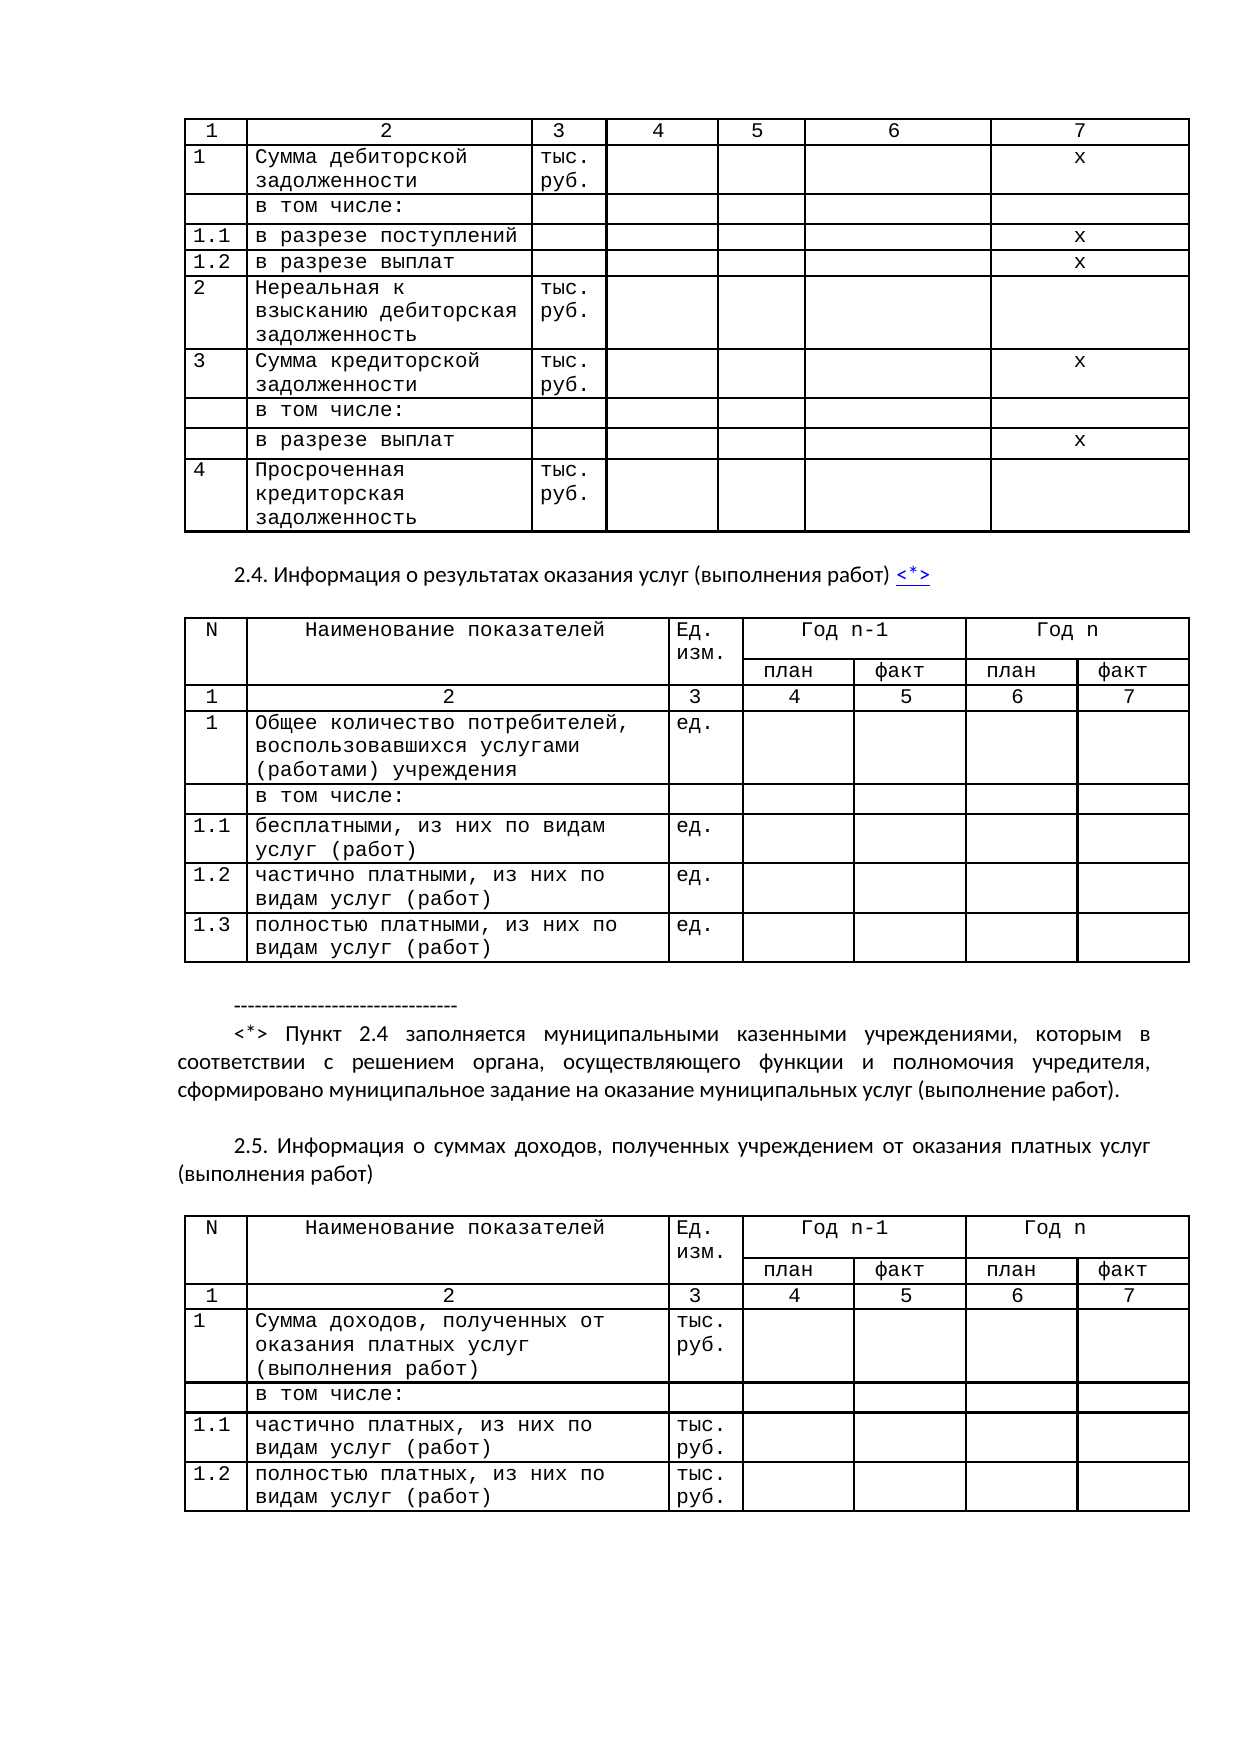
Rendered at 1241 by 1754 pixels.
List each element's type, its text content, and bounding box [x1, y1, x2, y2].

table_cell 1 [186, 686, 246, 710]
table_cell тыс. руб. [670, 1310, 742, 1381]
table_cell 1.1 [186, 225, 246, 249]
table_cell [719, 460, 804, 530]
table_cell [806, 277, 990, 348]
table_cell полностью платных, из них по видам услуг (работ) [248, 1463, 668, 1510]
table_cell [855, 914, 965, 961]
table_cell [744, 1384, 853, 1411]
table_cell [719, 399, 804, 427]
table_cell 7 [1079, 1285, 1188, 1308]
table_cell 7 [992, 120, 1188, 144]
table_cell [608, 146, 717, 193]
table_cell частично платными, из них по видам услуг (работ) [248, 864, 668, 912]
table_cell план [744, 1259, 853, 1283]
table_cell [806, 195, 990, 223]
table_cell Сумма кредиторской задолженности [248, 350, 531, 397]
table_cell x [992, 225, 1188, 249]
table_cell [670, 785, 742, 813]
table_cell [533, 399, 605, 427]
table_cell [608, 277, 717, 348]
table_cell [992, 277, 1188, 348]
table_cell факт [1079, 660, 1188, 684]
table_cell [855, 1414, 965, 1461]
table_cell [967, 1310, 1076, 1381]
table_cell [967, 712, 1076, 783]
table_cell [744, 914, 853, 961]
table_cell х [992, 429, 1188, 457]
table_cell 4 [744, 1285, 853, 1308]
table_cell 6 [967, 686, 1076, 710]
table_cell [719, 146, 804, 193]
table_cell Просроченная кредиторская задолженность [248, 460, 531, 530]
table_cell [608, 460, 717, 530]
table_cell [1079, 864, 1188, 912]
table_header N [186, 619, 246, 684]
table_cell [1079, 914, 1188, 961]
table_cell в том числе: [248, 1384, 668, 1411]
table_cell [1079, 785, 1188, 813]
table_cell [855, 815, 965, 862]
table_cell [186, 429, 246, 457]
table_cell [744, 1310, 853, 1381]
table_cell 1.2 [186, 251, 246, 275]
table_cell факт [1079, 1259, 1188, 1283]
table_cell [855, 1384, 965, 1411]
table_cell 1.2 [186, 864, 246, 912]
table_cell Сумма доходов, полученных от оказания платных услуг (выполнения работ) [248, 1310, 668, 1381]
text -------------------------------- [177, 991, 1152, 1019]
table_cell в разрезе поступлений [248, 225, 531, 249]
table_cell тыс. руб. [533, 460, 605, 530]
table_cell [855, 1463, 965, 1510]
table_cell 3 [670, 686, 742, 710]
table_cell 1.1 [186, 1414, 246, 1461]
table_cell частично платных, из них по видам услуг (работ) [248, 1414, 668, 1461]
table_cell [855, 712, 965, 783]
table_header N [186, 1217, 246, 1283]
table_cell в том числе: [248, 399, 531, 427]
table_cell [719, 429, 804, 457]
table_cell Сумма дебиторской задолженности [248, 146, 531, 193]
table_cell 1 [186, 120, 246, 144]
table_cell 1 [186, 1285, 246, 1308]
table_cell [992, 460, 1188, 530]
table_cell ед. [670, 712, 742, 783]
table_cell [608, 429, 717, 457]
table_cell факт [855, 1259, 965, 1283]
table_cell план [967, 1259, 1076, 1283]
table_cell [670, 1384, 742, 1411]
table_cell ед. [670, 815, 742, 862]
table_cell 4 [608, 120, 717, 144]
table_cell факт [855, 660, 965, 684]
table_cell 5 [719, 120, 804, 144]
table_cell 3 [186, 350, 246, 397]
table_cell [806, 399, 990, 427]
table_cell 3 [670, 1285, 742, 1308]
table_cell 4 [186, 460, 246, 530]
table_cell 1.1 [186, 815, 246, 862]
table_cell ед. [670, 864, 742, 912]
table_cell [967, 1384, 1076, 1411]
table_header Наименование показателей [248, 1217, 668, 1283]
table_cell [186, 399, 246, 427]
table_cell [967, 864, 1076, 912]
table_cell [186, 785, 246, 813]
table_cell план [967, 660, 1076, 684]
table_cell 7 [1079, 686, 1188, 710]
table_cell x [992, 146, 1188, 193]
table_cell [1079, 712, 1188, 783]
table_cell [744, 1463, 853, 1510]
table_cell [806, 225, 990, 249]
table_cell 1.3 [186, 914, 246, 961]
table_cell [855, 864, 965, 912]
table_cell [533, 429, 605, 457]
table_cell в том числе: [248, 785, 668, 813]
table_cell 1 [186, 146, 246, 193]
table_header Наименование показателей [248, 619, 668, 684]
table_cell [855, 785, 965, 813]
table_cell в том числе: [248, 195, 531, 223]
table_cell 6 [806, 120, 990, 144]
table_cell [186, 195, 246, 223]
table_cell [744, 1414, 853, 1461]
table_cell [967, 815, 1076, 862]
table_cell [1079, 1463, 1188, 1510]
table_cell [806, 251, 990, 275]
table_cell тыс. руб. [670, 1414, 742, 1461]
table_cell [1079, 1384, 1188, 1411]
table_cell 2 [248, 120, 531, 144]
table_cell Общее количество потребителей, воспользовавшихся услугами (работами) учреждения [248, 712, 668, 783]
table_cell [967, 785, 1076, 813]
table_cell в разрезе выплат [248, 429, 531, 457]
table_cell тыс. руб. [533, 350, 605, 397]
table_cell [719, 277, 804, 348]
table_cell 5 [855, 1285, 965, 1308]
table_cell [967, 914, 1076, 961]
table_cell [719, 225, 804, 249]
table_cell [608, 350, 717, 397]
table_cell [608, 195, 717, 223]
table_cell [186, 1384, 246, 1411]
table_cell [608, 225, 717, 249]
text <*> Пункт 2.4 заполняется муниципальными казенными учреждениями, которым в соответствии с решением органа, осуществляющего функции и полномочия учредителя, сформировано муниципальное задание на оказание муниципальных услуг (выполнение работ). [177, 1019, 1152, 1103]
table_cell 2 [186, 277, 246, 348]
table_cell 1.2 [186, 1463, 246, 1510]
text 2.5. Информация о суммах доходов, полученных учреждением от оказания платных услуг (выполнения работ) [177, 1131, 1152, 1187]
table_cell бесплатными, из них по видам услуг (работ) [248, 815, 668, 862]
table_header Год n [967, 1217, 1188, 1257]
table_header Ед. изм. [670, 1217, 742, 1283]
table_cell [744, 815, 853, 862]
table_cell [608, 399, 717, 427]
table_cell тыс. руб. [670, 1463, 742, 1510]
table_cell [719, 251, 804, 275]
table_cell план [744, 660, 853, 684]
table_cell 5 [855, 686, 965, 710]
table_cell 6 [967, 1285, 1076, 1308]
table_header Год n-1 [744, 619, 965, 658]
table_cell 2 [248, 1285, 668, 1308]
table_cell в разрезе выплат [248, 251, 531, 275]
table_cell [806, 460, 990, 530]
table_cell ед. [670, 914, 742, 961]
table_cell 2 [248, 686, 668, 710]
table_header Год n [967, 619, 1188, 658]
table_cell 4 [744, 686, 853, 710]
table_cell [719, 195, 804, 223]
table_cell 1 [186, 1310, 246, 1381]
table_cell [1079, 1310, 1188, 1381]
table_cell [1079, 1414, 1188, 1461]
table_cell [744, 785, 853, 813]
table_cell [992, 399, 1188, 427]
table_cell Нереальная к взысканию дебиторская задолженность [248, 277, 531, 348]
table_cell [806, 350, 990, 397]
table_cell [533, 225, 605, 249]
table_cell [967, 1414, 1076, 1461]
table_cell 1 [186, 712, 246, 783]
table_cell [744, 712, 853, 783]
table_cell тыс. руб. [533, 146, 605, 193]
table_cell x [992, 350, 1188, 397]
table_cell [806, 429, 990, 457]
table_cell [1079, 815, 1188, 862]
table_cell [806, 146, 990, 193]
table_cell [744, 864, 853, 912]
table_header Год n-1 [744, 1217, 965, 1257]
table_cell полностью платными, из них по видам услуг (работ) [248, 914, 668, 961]
table_cell [967, 1463, 1076, 1510]
table_cell 3 [533, 120, 605, 144]
table_cell тыс. руб. [533, 277, 605, 348]
table_cell [533, 251, 605, 275]
table_cell [992, 195, 1188, 223]
text 2.4. Информация о результатах оказания услуг (выполнения работ) <*> [177, 561, 1152, 588]
table_cell [719, 350, 804, 397]
table_cell x [992, 251, 1188, 275]
table_cell [533, 195, 605, 223]
table_cell [855, 1310, 965, 1381]
table_header Ед. изм. [670, 619, 742, 684]
table_cell [608, 251, 717, 275]
